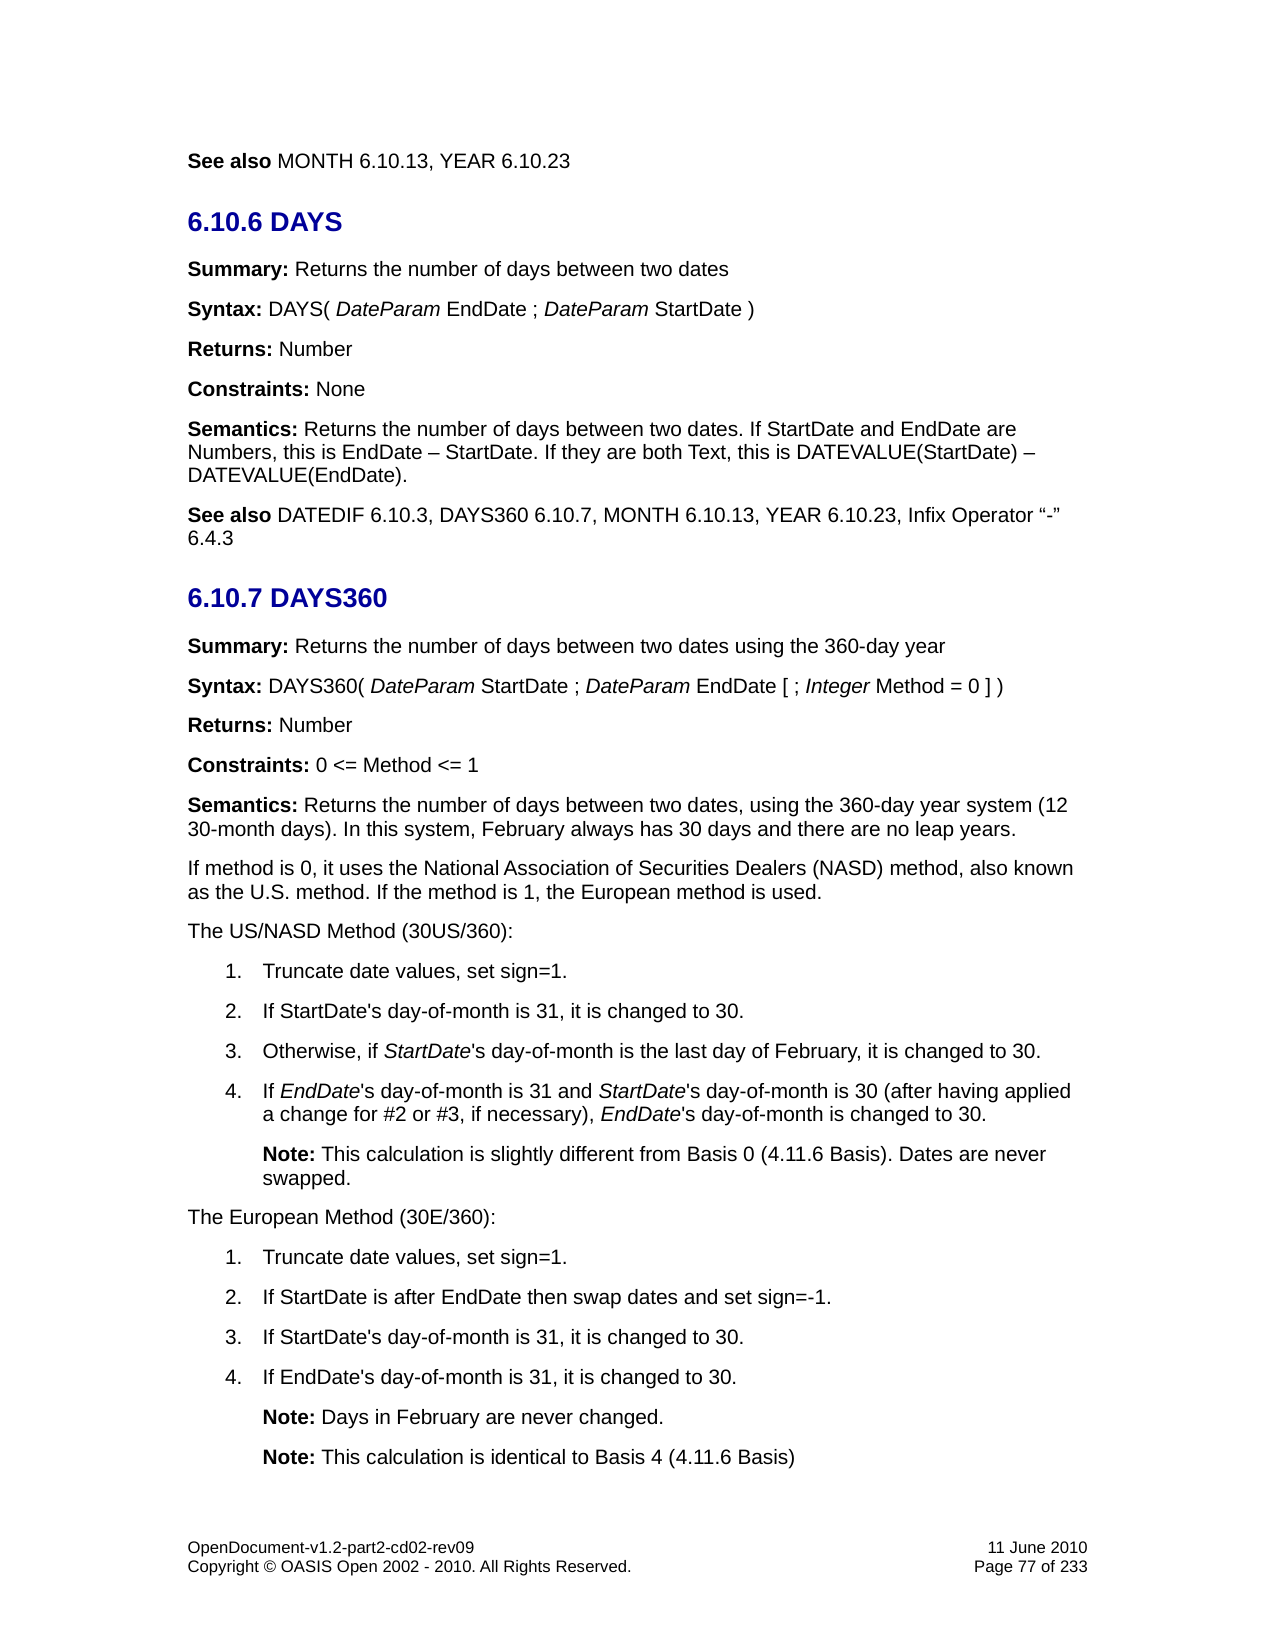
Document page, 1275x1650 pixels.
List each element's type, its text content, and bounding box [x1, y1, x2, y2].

text Summary: Returns the number of days between two dates [187, 258, 1088, 281]
text See also DATEDIF 6.10.3, DAYS360 6.10.7, MONTH 6.10.13, YEAR 6.10.23, Infix Operator “-” 6.4.3 [187, 503, 1088, 550]
text Constraints: 0 <= Method <= 1 [187, 754, 1088, 777]
list Note: Days in February are never changed. [225, 1406, 1088, 1429]
subtitle DAYS360 [187, 583, 1088, 613]
list If StartDate's day-of-month is 31, it is changed to 30. [225, 1326, 1088, 1349]
list Truncate date values, set sign=1. [225, 960, 1088, 983]
text Summary: Returns the number of days between two dates using the 360-day year [187, 634, 1088, 658]
text Constraints: None [187, 377, 1088, 401]
list If StartDate is after EndDate then swap dates and set sign=-1. [225, 1286, 1088, 1309]
text If method is 0, it uses the National Association of Securities Dealers (NASD) method, also known as the U.S. method. If the method is 1, the European method is used. [187, 857, 1088, 903]
text Semantics: Returns the number of days between two dates. If StartDate and EndDate are Numbers, this is EndDate – StartDate. If they are both Text, this is DATEVALUE(StartDate) – DATEVALUE(EndDate). [187, 417, 1088, 487]
text The European Method (30E/360): [187, 1206, 1088, 1229]
text Returns: Number [187, 337, 1088, 361]
text Semantics: Returns the number of days between two dates, using the 360-day year system (12 30-month days). In this system, February always has 30 days and there are no leap years. [187, 794, 1088, 840]
text Syntax: DAYS360( DateParam StartDate ; DateParam EndDate [ ; Integer Method = 0 ] ) [187, 674, 1088, 697]
list If EndDate's day-of-month is 31, it is changed to 30. [225, 1366, 1088, 1389]
text Returns: Number [187, 714, 1088, 737]
list Note: This calculation is identical to Basis 4 (4.11.6 Basis) [225, 1445, 1088, 1469]
list If EndDate's day-of-month is 31 and StartDate's day-of-month is 30 (after having applied a change for #2 or #3, if necessary), EndDate's day-of-month is changed to 30. [225, 1080, 1088, 1126]
list Otherwise, if StartDate's day-of-month is the last day of February, it is changed to 30. [225, 1040, 1088, 1063]
list Note: This calculation is slightly different from Basis 0 (4.11.6 Basis). Dates are never swapped. [225, 1143, 1088, 1189]
text Syntax: DAYS( DateParam EndDate ; DateParam StartDate ) [187, 297, 1088, 321]
list If StartDate's day-of-month is 31, it is changed to 30. [225, 1000, 1088, 1023]
text The US/NASD Method (30US/360): [187, 920, 1088, 943]
text See also MONTH 6.10.13, YEAR 6.10.23 [187, 150, 1088, 173]
subtitle DAYS [187, 207, 1088, 237]
list Truncate date values, set sign=1. [225, 1246, 1088, 1269]
